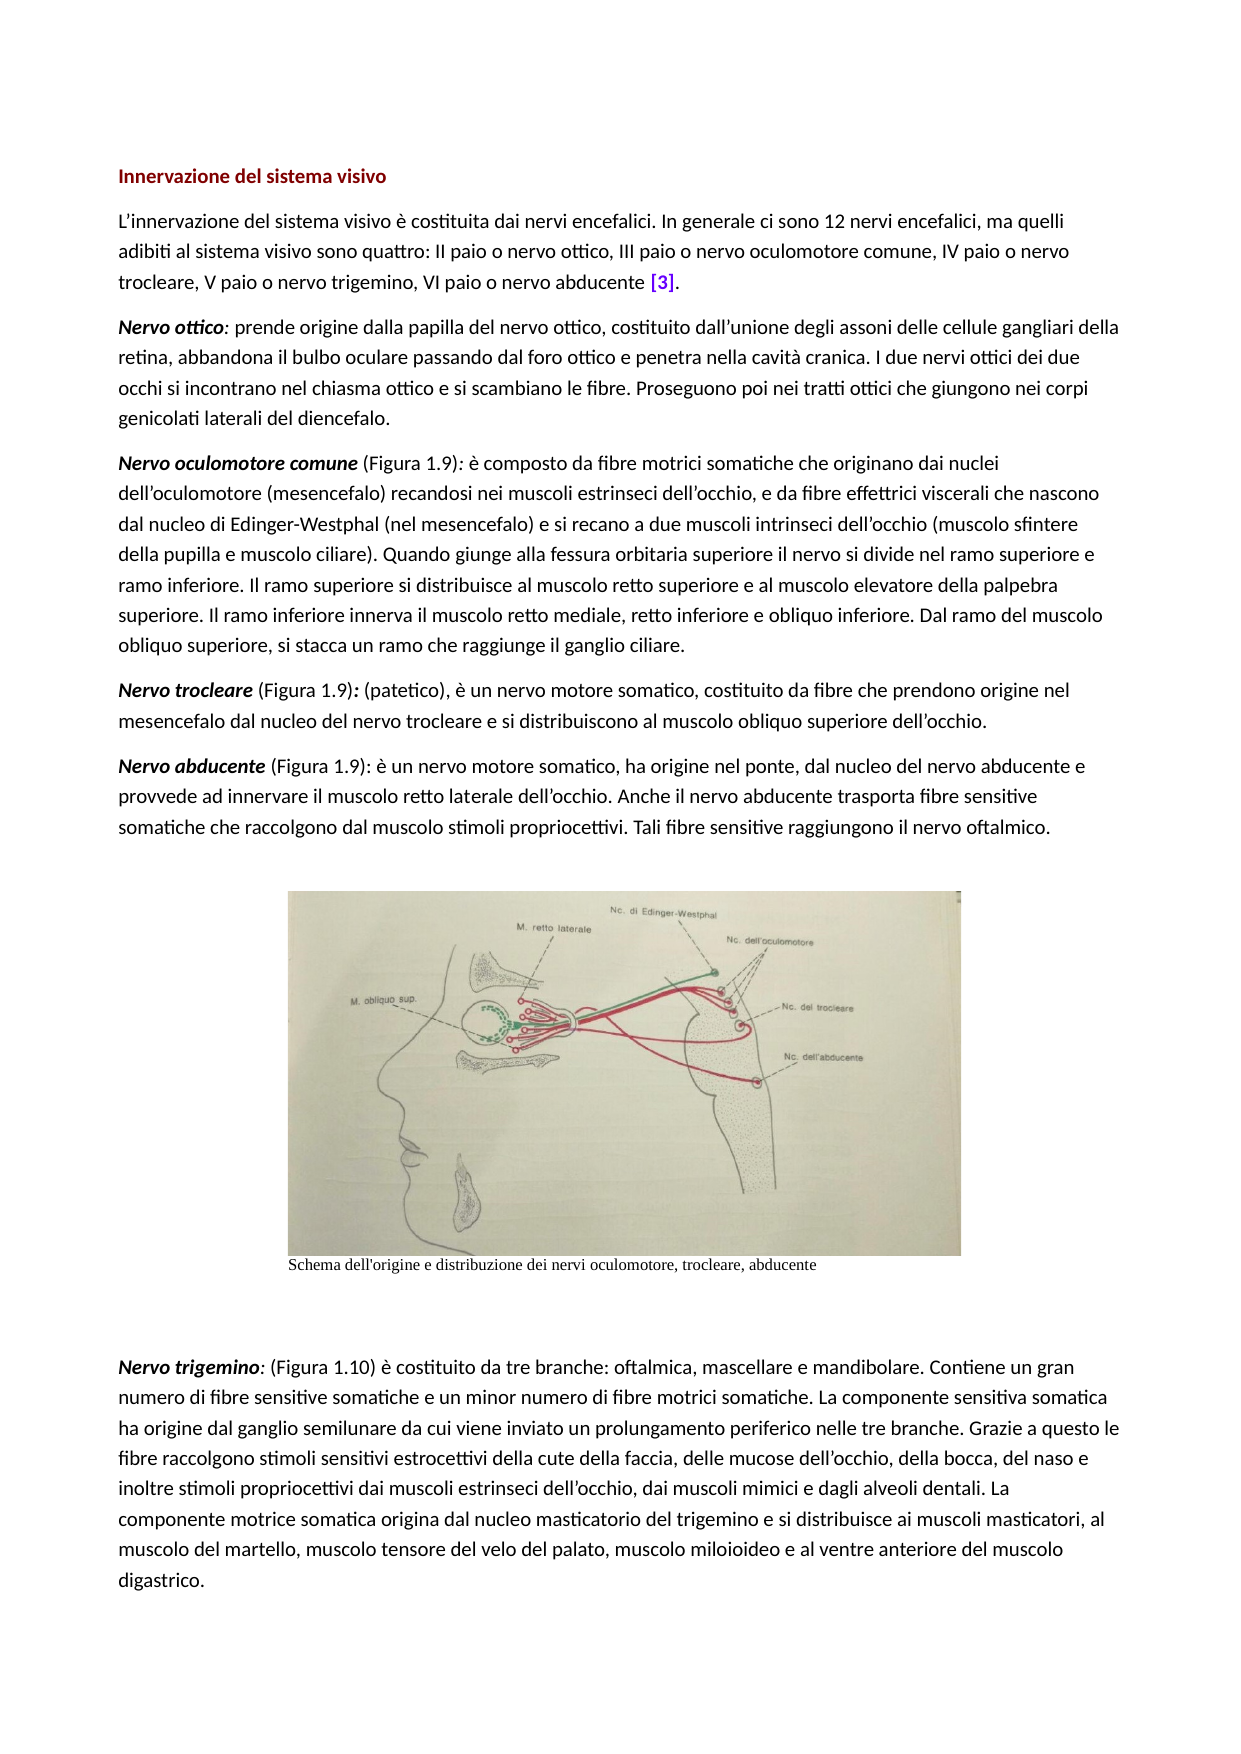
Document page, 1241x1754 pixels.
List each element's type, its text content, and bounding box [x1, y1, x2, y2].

text Nervo trocleare (Figura 1.9): (patetico), è un nervo motore somatico, costituito da fibre che prendono origine nel mesencefalo dal nucleo del nervo trocleare e si distribuiscono al muscolo obliquo superiore dell’occhio. [118, 678, 1122, 733]
text Nervo ottico: prende origine dalla papilla del nervo ottico, costituito dall’unione degli assoni delle cellule gangliari della retina, abbandona il bulbo oculare passando dal foro ottico e penetra nella cavità cranica. I due nervi ottici dei due occhi si incontrano nel chiasma ottico e si scambiano le fibre. Proseguono poi nei tratti ottici che giungono nei corpi genicolati laterali del diencefalo. [118, 314, 1122, 431]
text Nervo oculomotore comune (Figura 1.9): è composto da fibre motrici somatiche che originano dai nuclei dell’oculomotore (mesencefalo) recandosi nei muscoli estrinseci dell’occhio, e da fibre effettrici viscerali che nascono dal nucleo di Edinger-Westphal (nel mesencefalo) e si recano a due muscoli intrinseci dell’occhio (muscolo sfintere della pupilla e muscolo ciliare). Quando giunge alla fessura orbitaria superiore il nervo si divide nel ramo superiore e ramo inferiore. Il ramo superiore si distribuisce al muscolo retto superiore e al muscolo elevatore della palpebra superiore. Il ramo inferiore innerva il muscolo retto mediale, retto inferiore e obliquo inferiore. Dal ramo del muscolo obliquo superiore, si stacca un ramo che raggiunge il ganglio ciliare. [118, 450, 1122, 658]
text Nervo trigemino: (Figura 1.10) è costituito da tre branche: oftalmica, mascellare e mandibolare. Contiene un gran numero di fibre sensitive somatiche e un minor numero di fibre motrici somatiche. La componente sensitiva somatica ha origine dal ganglio semilunare da cui viene inviato un prolungamento periferico nelle tre branche. Grazie a questo le fibre raccolgono stimoli sensitivi estrocettivi della cute della faccia, delle mucose dell’occhio, della bocca, del naso e inoltre stimoli propriocettivi dai muscoli estrinseci dell’occhio, dai muscoli mimici e dagli alveoli dentali. La componente motrice somatica origina dal nucleo masticatorio del trigemino e si distribuisce ai muscoli masticatori, al muscolo del martello, muscolo tensore del velo del palato, muscolo miloioideo e al ventre anteriore del muscolo digastrico. [118, 1354, 1122, 1592]
picture [287, 891, 962, 1256]
text Nervo abducente (Figura 1.9): è un nervo motore somatico, ha origine nel ponte, dal nucleo del nervo abducente e provvede ad innervare il muscolo retto laterale dell’occhio. Anche il nervo abducente trasporta fibre sensitive somatiche che raccolgono dal muscolo stimoli propriocettivi. Tali fibre sensitive raggiungono il nervo oftalmico. [118, 753, 1122, 839]
text Innervazione del sistema visivo [118, 163, 1122, 188]
text Schema dell'origine e distribuzione dei nervi oculomotore, trocleare, abducente [288, 1256, 961, 1274]
text L’innervazione del sistema visivo è costituita dai nervi encefalici. In generale ci sono 12 nervi encefalici, ma quelli adibiti al sistema visivo sono quattro: II paio o nervo ottico, III paio o nervo oculomotore comune, IV paio o nervo trocleare, V paio o nervo trigemino, VI paio o nervo abducente [3]. [118, 208, 1122, 294]
